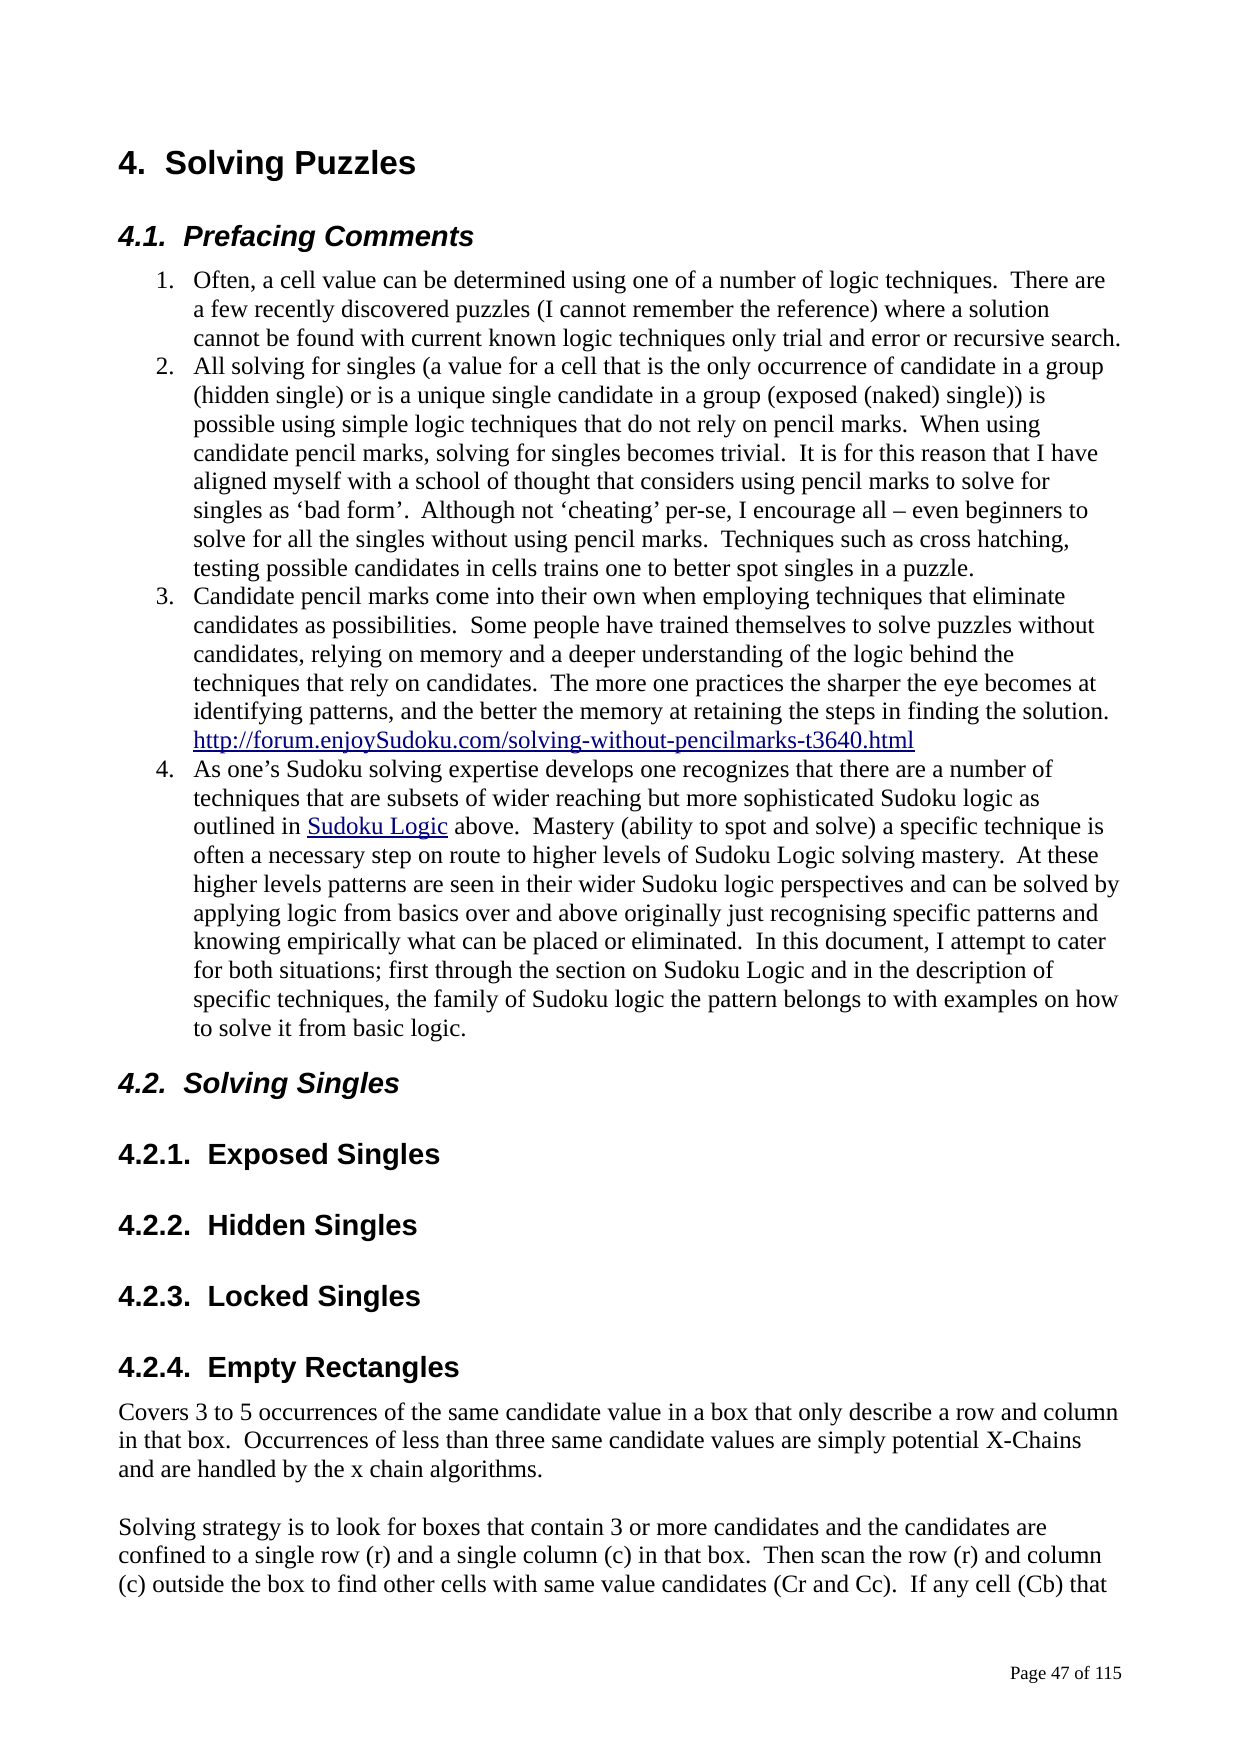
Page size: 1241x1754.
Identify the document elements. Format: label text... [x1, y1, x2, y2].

subtitle Empty Rectangles [118, 1351, 1122, 1384]
list As one’s Sudoku solving expertise develops one recognizes that there are a number of techniques that are subsets of wider reaching but more sophisticated Sudoku logic as outlined in Sudoku Logic above. Mastery (ability to spot and solve) a specific technique is often a necessary step on route to higher levels of Sudoku Logic solving mastery. At these higher levels patterns are seen in their wider Sudoku logic perspectives and can be solved by applying logic from basics over and above originally just recognising specific patterns and knowing empirically what can be placed or eliminated. In this document, I attempt to cater for both situations; first through the section on Sudoku Logic and in the description of specific techniques, the family of Sudoku logic the pattern belongs to with examples on how to solve it from basic logic. [156, 754, 1122, 1041]
subtitle Exposed Singles [118, 1137, 1122, 1171]
subtitle Solving Singles [118, 1066, 1122, 1100]
list All solving for singles (a value for a cell that is the only occurrence of candidate in a group (hidden single) or is a unique single candidate in a group (exposed (naked) single)) is possible using simple logic techniques that do not rely on pencil marks. When using candidate pencil marks, solving for singles becomes trivial. It is for this reason that I have aligned myself with a school of thought that considers using pencil marks to solve for singles as ‘bad form’. Although not ‘cheating’ per-se, I encourage all – even beginners to solve for all the singles without using pencil marks. Techniques such as cross hatching, testing possible candidates in cells trains one to better spot singles in a puzzle. [156, 351, 1122, 581]
subtitle Prefacing Comments [118, 219, 1122, 253]
text Solving strategy is to look for boxes that contain 3 or more candidates and the candidates are confined to a single row (r) and a single column (c) in that box. Then scan the row (r) and column (c) outside the box to find other cells with same value candidates (Cr and Cc). If any cell (Cb) that [118, 1512, 1122, 1598]
subtitle Locked Singles [118, 1279, 1122, 1313]
list Candidate pencil marks come into their own when employing techniques that eliminate candidates as possibilities. Some people have trained themselves to solve puzzles without candidates, relying on memory and a deeper understanding of the logic behind the techniques that rely on candidates. The more one practices the sharper the eye becomes at identifying patterns, and the better the memory at retaining the steps in finding the solution. http://forum.enjoySudoku.com/solving-without-pencilmarks-t3640.html [156, 581, 1122, 754]
list Often, a cell value can be determined using one of a number of logic techniques. There are a few recently discovered puzzles (I cannot remember the reference) where a solution cannot be found with current known logic techniques only trial and error or recursive search. [156, 265, 1122, 351]
text Covers 3 to 5 occurrences of the same candidate value in a box that only describe a row and column in that box. Occurrences of less than three same candidate values are simply potential X-Chains and are handled by the x chain algorithms. [118, 1397, 1122, 1483]
subtitle Solving Puzzles [118, 143, 1122, 182]
subtitle Hidden Singles [118, 1208, 1122, 1242]
